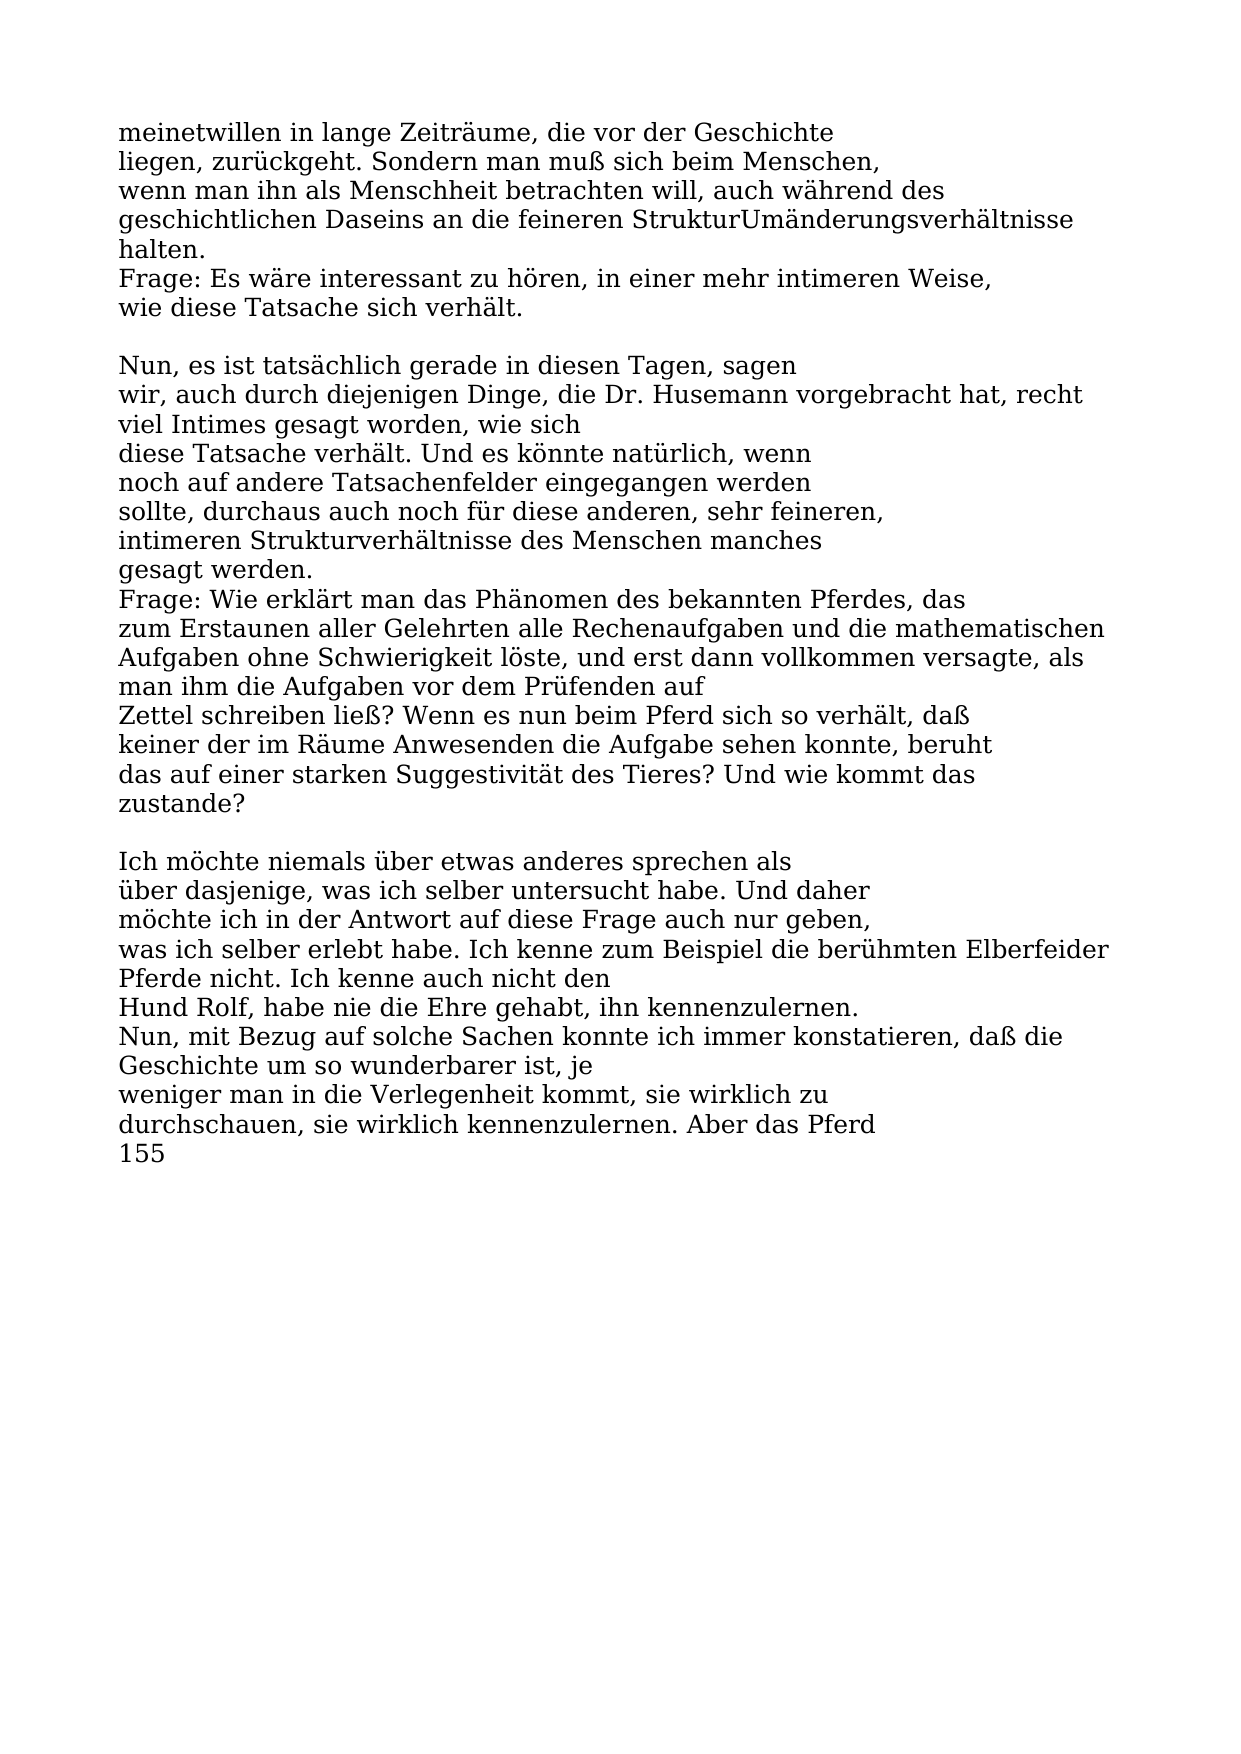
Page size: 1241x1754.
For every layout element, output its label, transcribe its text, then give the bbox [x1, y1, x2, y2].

text durchschauen, sie wirklich kennenzulernen. Aber das Pferd [118, 1110, 1122, 1139]
text Frage: Es wäre interessant zu hören, in einer mehr intimeren Weise, [118, 264, 1122, 293]
text liegen, zurückgeht. Sondern man muß sich beim Menschen, [118, 147, 1122, 176]
text Ich möchte niemals über etwas anderes sprechen als [118, 847, 1122, 876]
text wir, auch durch diejenigen Dinge, die Dr. Husemann vorgebracht hat, recht viel Intimes gesagt worden, wie sich [118, 381, 1122, 439]
text Hund Rolf, habe nie die Ehre gehabt, ihn kennenzulernen. [118, 993, 1122, 1022]
text Nun, mit Bezug auf solche Sachen konnte ich immer konstatieren, daß die Geschichte um so wunderbarer ist, je [118, 1022, 1122, 1081]
text diese Tatsache verhält. Und es könnte natürlich, wenn [118, 439, 1122, 468]
text möchte ich in der Antwort auf diese Frage auch nur geben, [118, 906, 1122, 935]
text Frage: Wie erklärt man das Phänomen des bekannten Pferdes, das [118, 585, 1122, 614]
text weniger man in die Verlegenheit kommt, sie wirklich zu [118, 1081, 1122, 1110]
text das auf einer starken Suggestivität des Tieres? Und wie kommt das [118, 760, 1122, 789]
text Zettel schreiben ließ? Wenn es nun beim Pferd sich so verhält, daß [118, 701, 1122, 731]
text noch auf andere Tatsachenfelder eingegangen werden [118, 468, 1122, 497]
text was ich selber erlebt habe. Ich kenne zum Beispiel die berühmten Elberfeider Pferde nicht. Ich kenne auch nicht den [118, 935, 1122, 993]
text wenn man ihn als Menschheit betrachten will, auch während des geschichtlichen Daseins an die feineren StrukturUmänderungsverhältnisse halten. [118, 176, 1122, 264]
text sollte, durchaus auch noch für diese anderen, sehr feineren, [118, 497, 1122, 526]
text gesagt werden. [118, 556, 1122, 585]
text intimeren Strukturverhältnisse des Menschen manches [118, 526, 1122, 556]
text zum Erstaunen aller Gelehrten alle Rechenaufgaben und die mathematischen Aufgaben ohne Schwierigkeit löste, und erst dann vollkommen versagte, als man ihm die Aufgaben vor dem Prüfenden auf [118, 614, 1122, 701]
text über dasjenige, was ich selber untersucht habe. Und daher [118, 876, 1122, 906]
text Nun, es ist tatsächlich gerade in diesen Tagen, sagen [118, 351, 1122, 381]
text meinetwillen in lange Zeiträume, die vor der Geschichte [118, 118, 1122, 147]
text keiner der im Räume Anwesenden die Aufgabe sehen konnte, beruht [118, 731, 1122, 760]
text zustande? [118, 789, 1122, 818]
text wie diese Tatsache sich verhält. [118, 293, 1122, 322]
text 155 [118, 1139, 1122, 1168]
